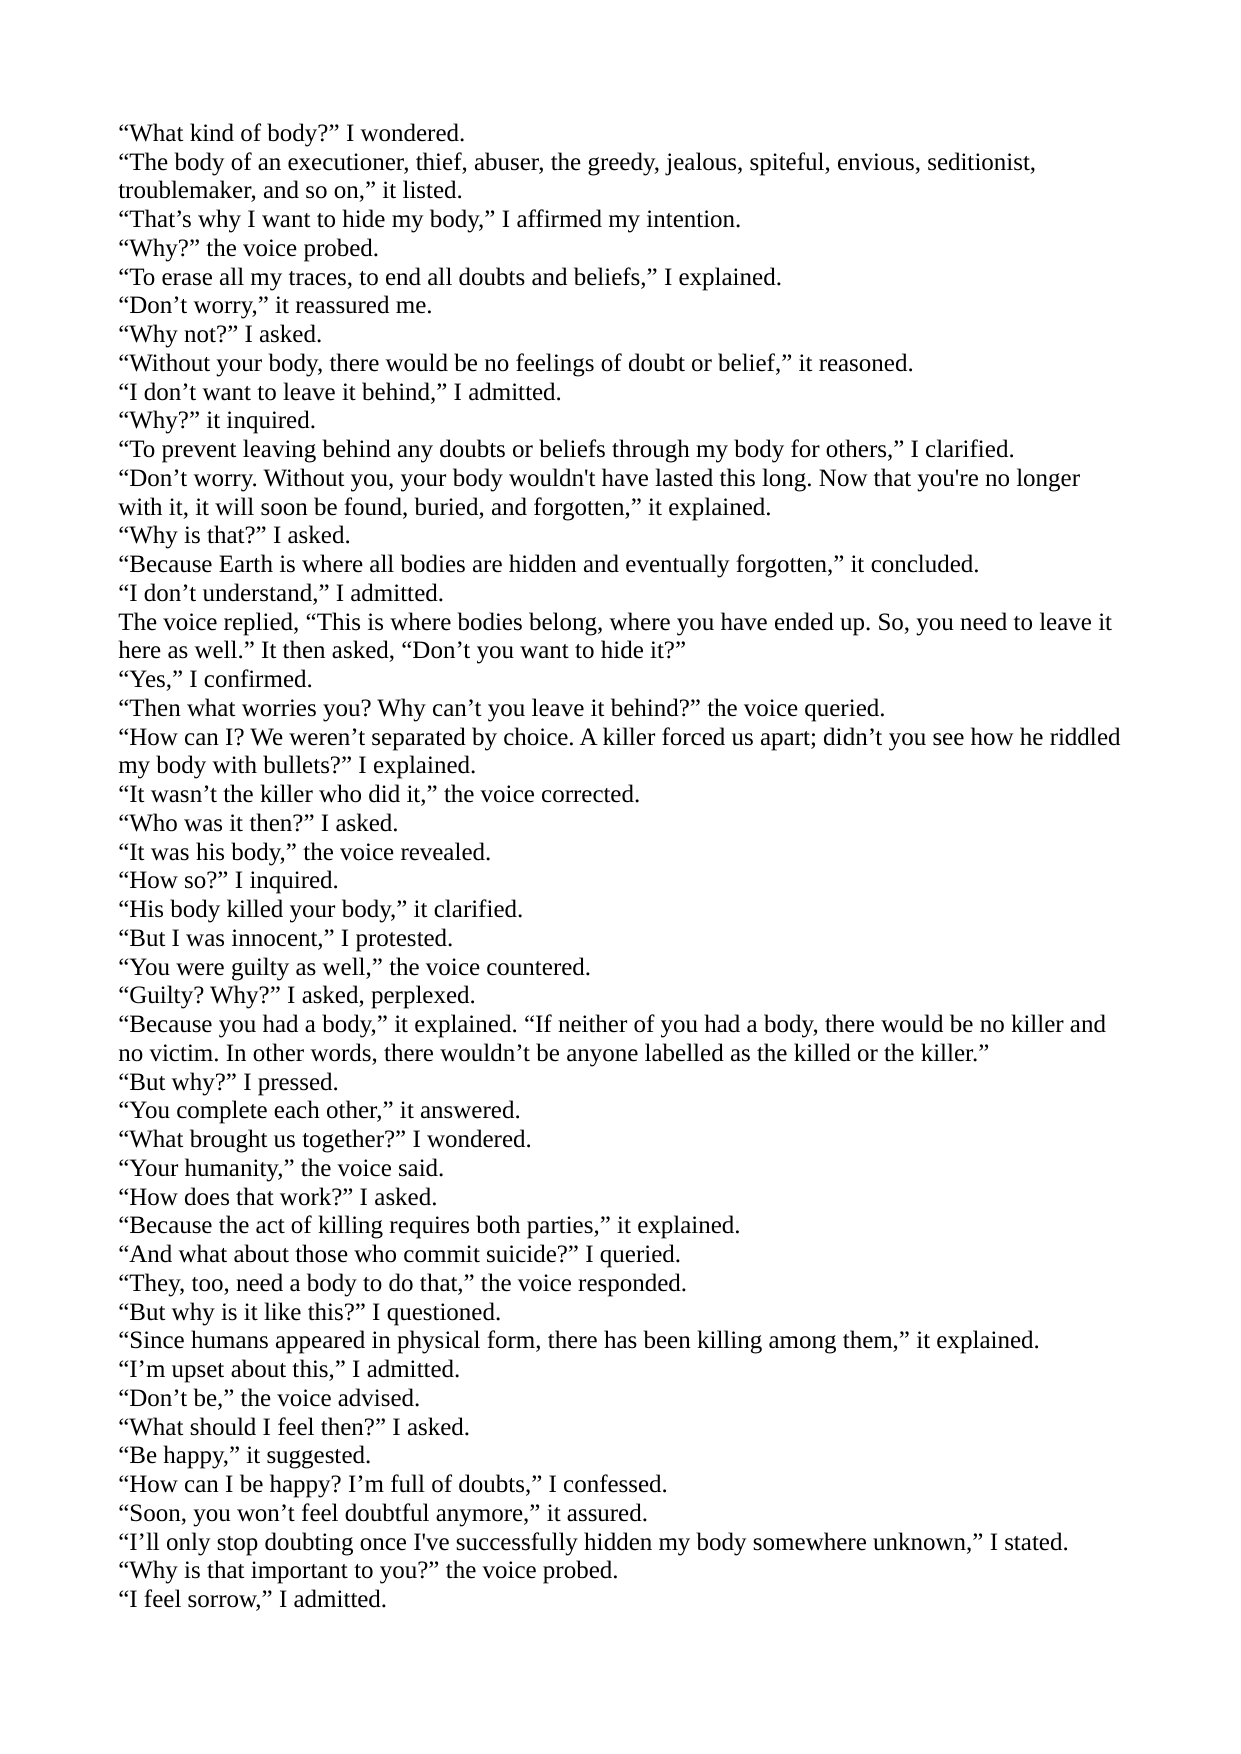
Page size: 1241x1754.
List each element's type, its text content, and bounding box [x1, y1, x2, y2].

text “They, too, need a body to do that,” the voice responded. [118, 1268, 1122, 1297]
text “What brought us together?” I wondered. [118, 1124, 1122, 1153]
text “You complete each other,” it answered. [118, 1096, 1122, 1124]
text “Who was it then?” I asked. [118, 808, 1122, 837]
text The voice replied, “This is where bodies belong, where you have ended up. So, you need to leave it here as well.” It then asked, “Don’t you want to hide it?” [118, 607, 1122, 664]
text “You were guilty as well,” the voice countered. [118, 952, 1122, 981]
text “But why?” I pressed. [118, 1067, 1122, 1096]
text “Don’t worry,” it reassured me. [118, 291, 1122, 319]
text “The body of an executioner, thief, abuser, the greedy, jealous, spiteful, envious, seditionist, troublemaker, and so on,” it listed. [118, 147, 1122, 204]
text “To erase all my traces, to end all doubts and beliefs,” I explained. [118, 262, 1122, 291]
text “Guilty? Why?” I asked, perplexed. [118, 981, 1122, 1009]
text “Since humans appeared in physical form, there has been killing among them,” it explained. [118, 1326, 1122, 1354]
text “Why not?” I asked. [118, 319, 1122, 348]
text “Why?” it inquired. [118, 406, 1122, 434]
text “I feel sorrow,” I admitted. [118, 1584, 1122, 1613]
text “Why is that important to you?” the voice probed. [118, 1556, 1122, 1584]
text “How does that work?” I asked. [118, 1182, 1122, 1211]
text “It was his body,” the voice revealed. [118, 837, 1122, 866]
text “Because the act of killing requires both parties,” it explained. [118, 1211, 1122, 1239]
text “And what about those who commit suicide?” I queried. [118, 1239, 1122, 1268]
text “Why?” the voice probed. [118, 233, 1122, 262]
text “What kind of body?” I wondered. [118, 118, 1122, 147]
text “Without your body, there would be no feelings of doubt or belief,” it reasoned. [118, 348, 1122, 377]
text “His body killed your body,” it clarified. [118, 894, 1122, 923]
text “How can I be happy? I’m full of doubts,” I confessed. [118, 1469, 1122, 1498]
text “What should I feel then?” I asked. [118, 1412, 1122, 1441]
text “I’m upset about this,” I admitted. [118, 1354, 1122, 1383]
text “That’s why I want to hide my body,” I affirmed my intention. [118, 204, 1122, 233]
text “It wasn’t the killer who did it,” the voice corrected. [118, 779, 1122, 808]
text “Because you had a body,” it explained. “If neither of you had a body, there would be no killer and no victim. In other words, there wouldn’t be anyone labelled as the killed or the killer.” [118, 1009, 1122, 1067]
text “To prevent leaving behind any doubts or beliefs through my body for others,” I clarified. [118, 434, 1122, 463]
text “How can I? We weren’t separated by choice. A killer forced us apart; didn’t you see how he riddled my body with bullets?” I explained. [118, 722, 1122, 779]
text “Don’t worry. Without you, your body wouldn't have lasted this long. Now that you're no longer with it, it will soon be found, buried, and forgotten,” it explained. [118, 463, 1122, 521]
text “Yes,” I confirmed. [118, 664, 1122, 693]
text “Because Earth is where all bodies are hidden and eventually forgotten,” it concluded. [118, 549, 1122, 578]
text “But I was innocent,” I protested. [118, 923, 1122, 952]
text “But why is it like this?” I questioned. [118, 1297, 1122, 1326]
text “Why is that?” I asked. [118, 521, 1122, 549]
text “Then what worries you? Why can’t you leave it behind?” the voice queried. [118, 693, 1122, 722]
text “I don’t understand,” I admitted. [118, 578, 1122, 607]
text “I don’t want to leave it behind,” I admitted. [118, 377, 1122, 406]
text “Your humanity,” the voice said. [118, 1153, 1122, 1182]
text “Soon, you won’t feel doubtful anymore,” it assured. [118, 1498, 1122, 1527]
text “How so?” I inquired. [118, 866, 1122, 894]
text “Be happy,” it suggested. [118, 1441, 1122, 1469]
text “I’ll only stop doubting once I've successfully hidden my body somewhere unknown,” I stated. [118, 1527, 1122, 1556]
text “Don’t be,” the voice advised. [118, 1383, 1122, 1412]
